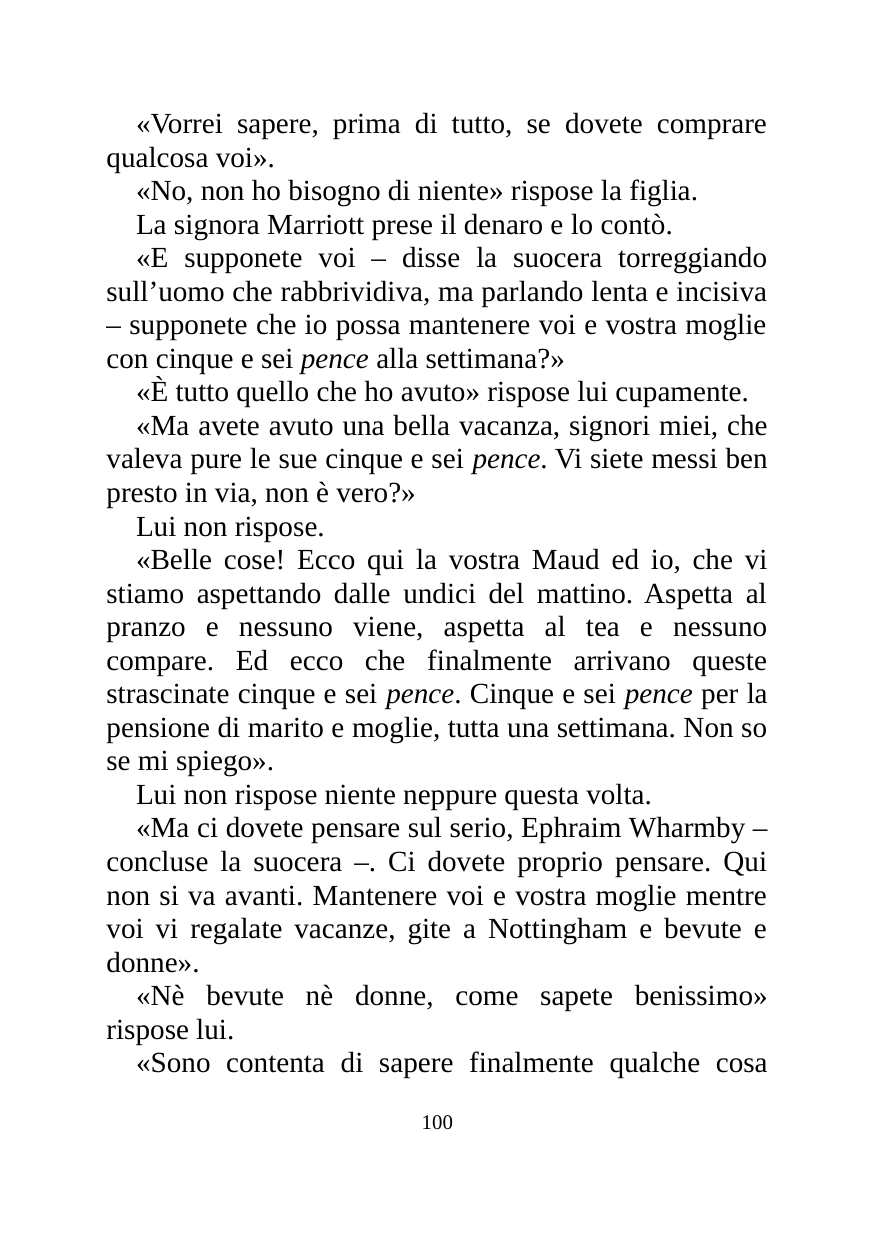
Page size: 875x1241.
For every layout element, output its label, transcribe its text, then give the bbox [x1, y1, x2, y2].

text «Ma ci dovete pensare sul serio, Ephraim Wharmby – concluse la suocera –. Ci dovete proprio pensare. Qui non si va avanti. Mantenere voi e vostra moglie mentre voi vi regalate vacanze, gite a Nottingham e bevute e donne». [106, 811, 768, 978]
text Lui non rispose niente neppure questa volta. [106, 777, 768, 811]
text «Ma avete avuto una bella vacanza, signori miei, che valeva pure le sue cinque e sei pence. Vi siete messi ben presto in via, non è vero?» [106, 408, 768, 509]
text «No, non ho bisogno di niente» rispose la figlia. [106, 173, 768, 207]
text «Belle cose! Ecco qui la vostra Maud ed io, che vi stiamo aspettando dalle undici del mattino. Aspetta al pranzo e nessuno viene, aspetta al tea e nessuno compare. Ed ecco che finalmente arrivano queste strascinate cinque e sei pence. Cinque e sei pence per la pensione di marito e moglie, tutta una settimana. Non so se mi spiego». [106, 542, 768, 777]
text «Nè bevute nè donne, come sapete benissimo» rispose lui. [106, 978, 768, 1045]
text Lui non rispose. [106, 509, 768, 542]
text La signora Marriott prese il denaro e lo contò. [106, 207, 768, 240]
text «E supponete voi – disse la suocera torreggiando sull’uomo che rabbrividiva, ma parlando lenta e incisiva – supponete che io possa mantenere voi e vostra moglie con cinque e sei pence alla settimana?» [106, 240, 768, 374]
text «È tutto quello che ho avuto» rispose lui cupamente. [106, 374, 768, 408]
text «Sono contenta di sapere finalmente qualche cosa [106, 1045, 768, 1079]
text «Vorrei sapere, prima di tutto, se dovete comprare qualcosa voi». [106, 106, 768, 173]
